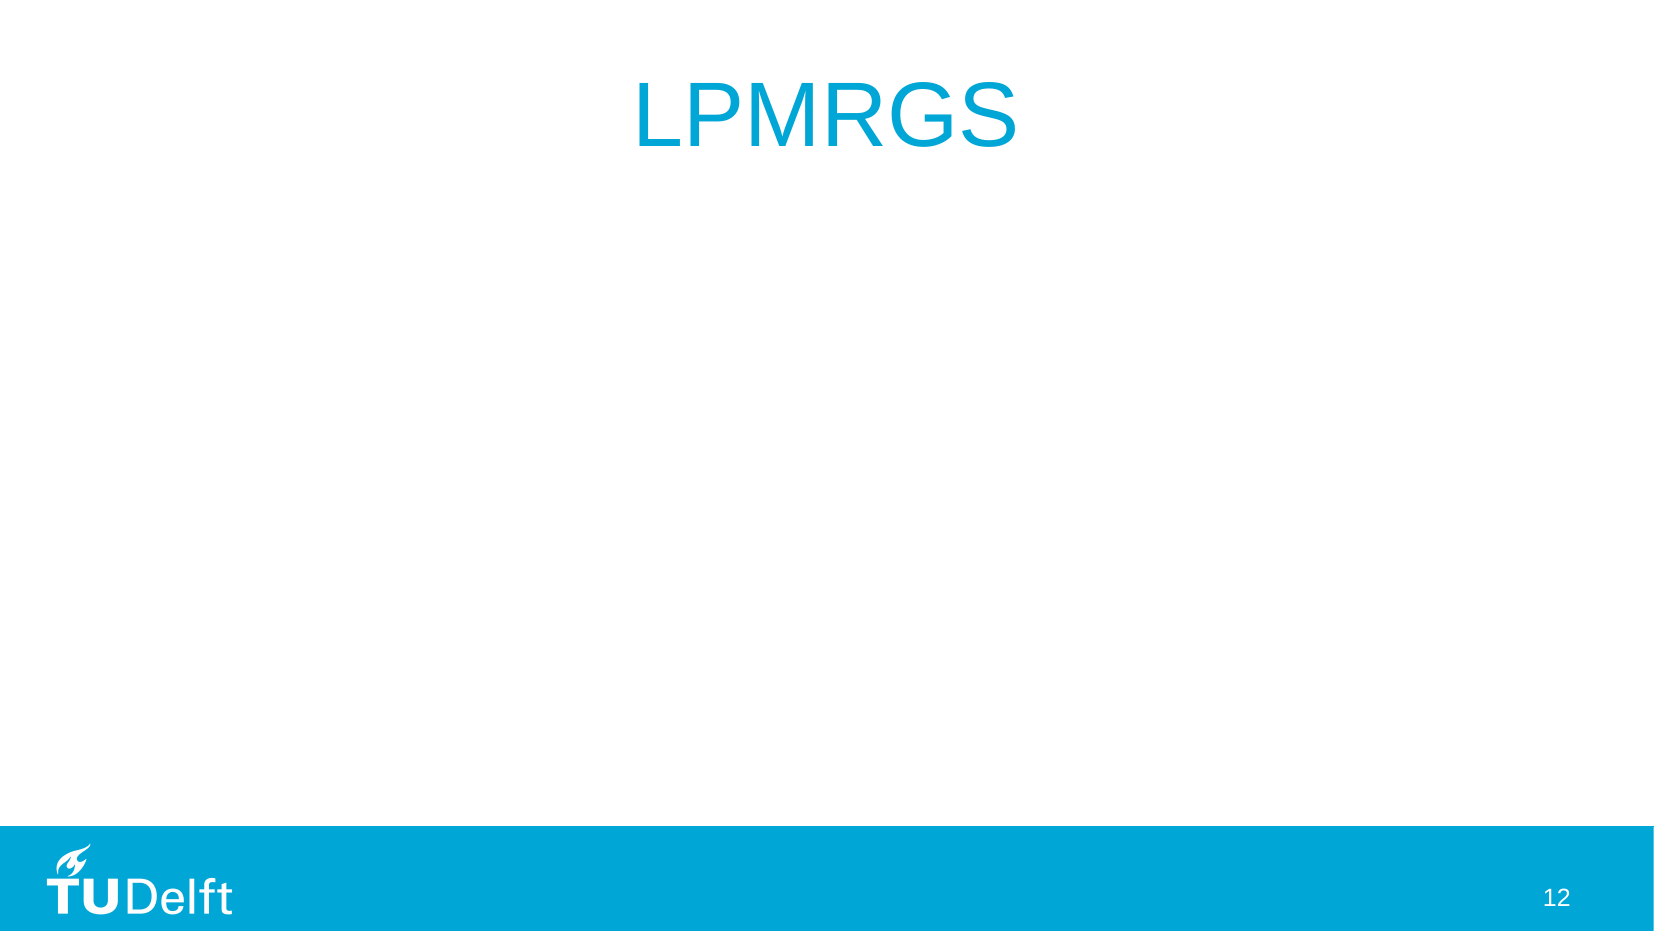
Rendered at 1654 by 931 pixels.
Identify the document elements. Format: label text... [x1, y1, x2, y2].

picture [162, 889, 183, 914]
picture [57, 848, 86, 875]
picture [128, 879, 156, 913]
picture [200, 879, 215, 913]
title LPMRGS [82, 37, 1571, 193]
picture [47, 879, 78, 913]
picture [84, 879, 117, 914]
picture [190, 879, 194, 913]
picture [218, 884, 231, 914]
